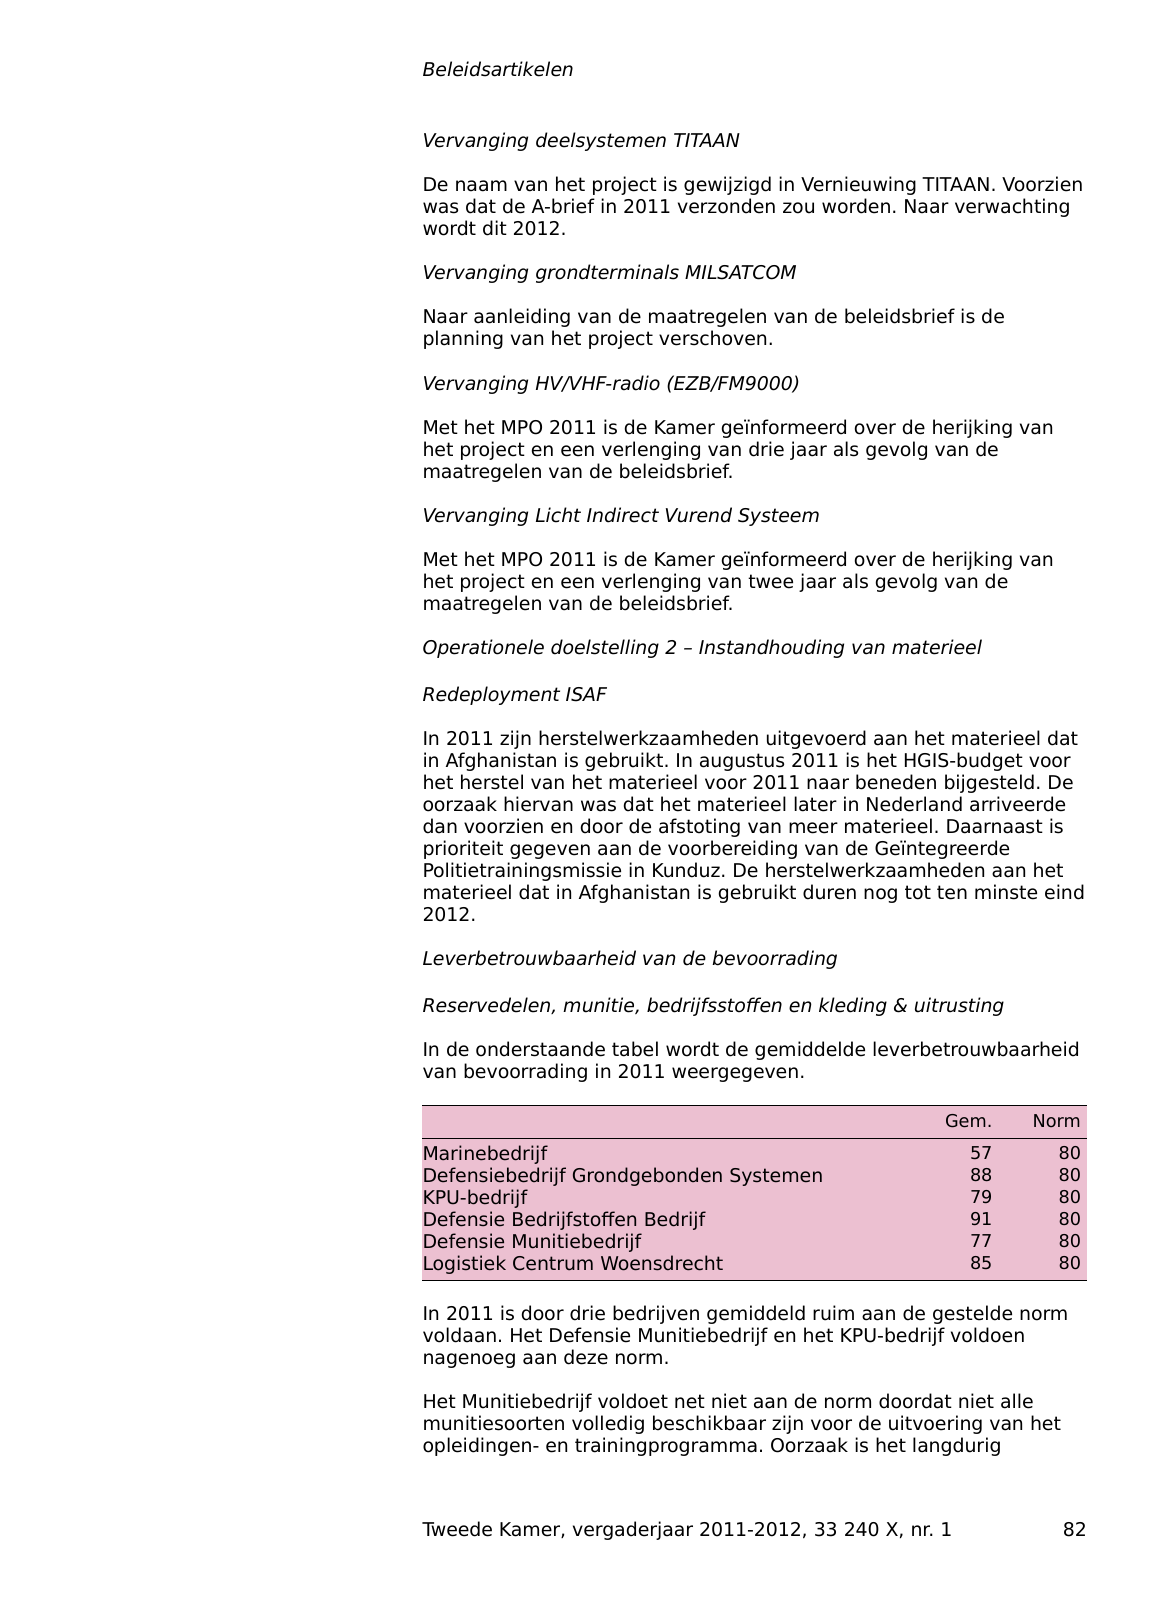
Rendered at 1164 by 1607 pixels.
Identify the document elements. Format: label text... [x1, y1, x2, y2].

text De naam van het project is gewijzigd in Vernieuwing TITAAN. Voorzien was dat de A-brief in 2011 verzonden zou worden. Naar verwachting wordt dit 2012. [422, 174, 1087, 240]
text Met het MPO 2011 is de Kamer geïnformeerd over de herijking van het project en een verlenging van twee jaar als gevolg van de maatregelen van de beleidsbrief. [422, 549, 1087, 615]
subtitle Redeployment ISAF [422, 684, 1087, 706]
text Het Munitiebedrijf voldoet net niet aan de norm doordat niet alle munitiesoorten volledig beschikbaar zijn voor de uitvoering van het opleidingen- en trainingprogramma. Oorzaak is het langdurig [422, 1391, 1087, 1457]
table_cell KPU-bedrijf [422, 1187, 909, 1209]
subtitle Reservedelen, munitie, bedrijfsstoffen en kleding & uitrusting [422, 995, 1087, 1017]
table_cell 77 [910, 1231, 998, 1253]
table_cell 91 [910, 1209, 998, 1231]
table_cell 80 [998, 1253, 1087, 1280]
text Naar aanleiding van de maatregelen van de beleidsbrief is de planning van het project verschoven. [422, 306, 1087, 350]
table_header Norm [998, 1106, 1087, 1138]
table_cell Marinebedrijf [422, 1139, 909, 1165]
text Met het MPO 2011 is de Kamer geïnformeerd over de herijking van het project en een verlenging van drie jaar als gevolg van de maatregelen van de beleidsbrief. [422, 417, 1087, 483]
subtitle Vervanging Licht Indirect Vurend Systeem [422, 505, 1087, 527]
table_cell 80 [998, 1209, 1087, 1231]
table_cell 79 [910, 1187, 998, 1209]
table_cell 85 [910, 1253, 998, 1280]
subtitle Vervanging HV/VHF-radio (EZB/FM9000) [422, 372, 1087, 394]
table_cell 57 [910, 1139, 998, 1165]
text In 2011 zijn herstelwerkzaamheden uitgevoerd aan het materieel dat in Afghanistan is gebruikt. In augustus 2011 is het HGIS-budget voor het herstel van het materieel voor 2011 naar beneden bijgesteld. De oorzaak hiervan was dat het materieel later in Nederland arriveerde dan voorzien en door de afstoting van meer materieel. Daarnaast is prioriteit gegeven aan de voorbereiding van de Geïntegreerde Politietrainingsmissie in Kunduz. De herstelwerkzaamheden aan het materieel dat in Afghanistan is gebruikt duren nog tot ten minste eind 2012. [422, 728, 1087, 926]
table_cell 80 [998, 1231, 1087, 1253]
table_cell 88 [910, 1165, 998, 1187]
text In de onderstaande tabel wordt de gemiddelde leverbetrouwbaarheid van bevoorrading in 2011 weergegeven. [422, 1039, 1087, 1083]
table_cell 80 [998, 1139, 1087, 1165]
subtitle Leverbetrouwbaarheid van de bevoorrading [422, 948, 1087, 970]
table_cell Defensie Bedrijfstoffen Bedrijf [422, 1209, 909, 1231]
table_cell Defensie Munitiebedrijf [422, 1231, 909, 1253]
subtitle Vervanging grondterminals MILSATCOM [422, 262, 1087, 284]
table_cell 80 [998, 1187, 1087, 1209]
subtitle Operationele doelstelling 2 – Instandhouding van materieel [422, 637, 1087, 659]
table_header [422, 1106, 909, 1138]
table_cell Defensiebedrijf Grondgebonden Systemen [422, 1165, 909, 1187]
table_cell 80 [998, 1165, 1087, 1187]
subtitle Vervanging deelsystemen TITAAN [422, 130, 1087, 152]
text In 2011 is door drie bedrijven gemiddeld ruim aan de gestelde norm voldaan. Het Defensie Munitiebedrijf en het KPU-bedrijf voldoen nagenoeg aan deze norm. [422, 1303, 1087, 1369]
table_header Gem. [910, 1106, 998, 1138]
table_cell Logistiek Centrum Woensdrecht [422, 1253, 909, 1280]
